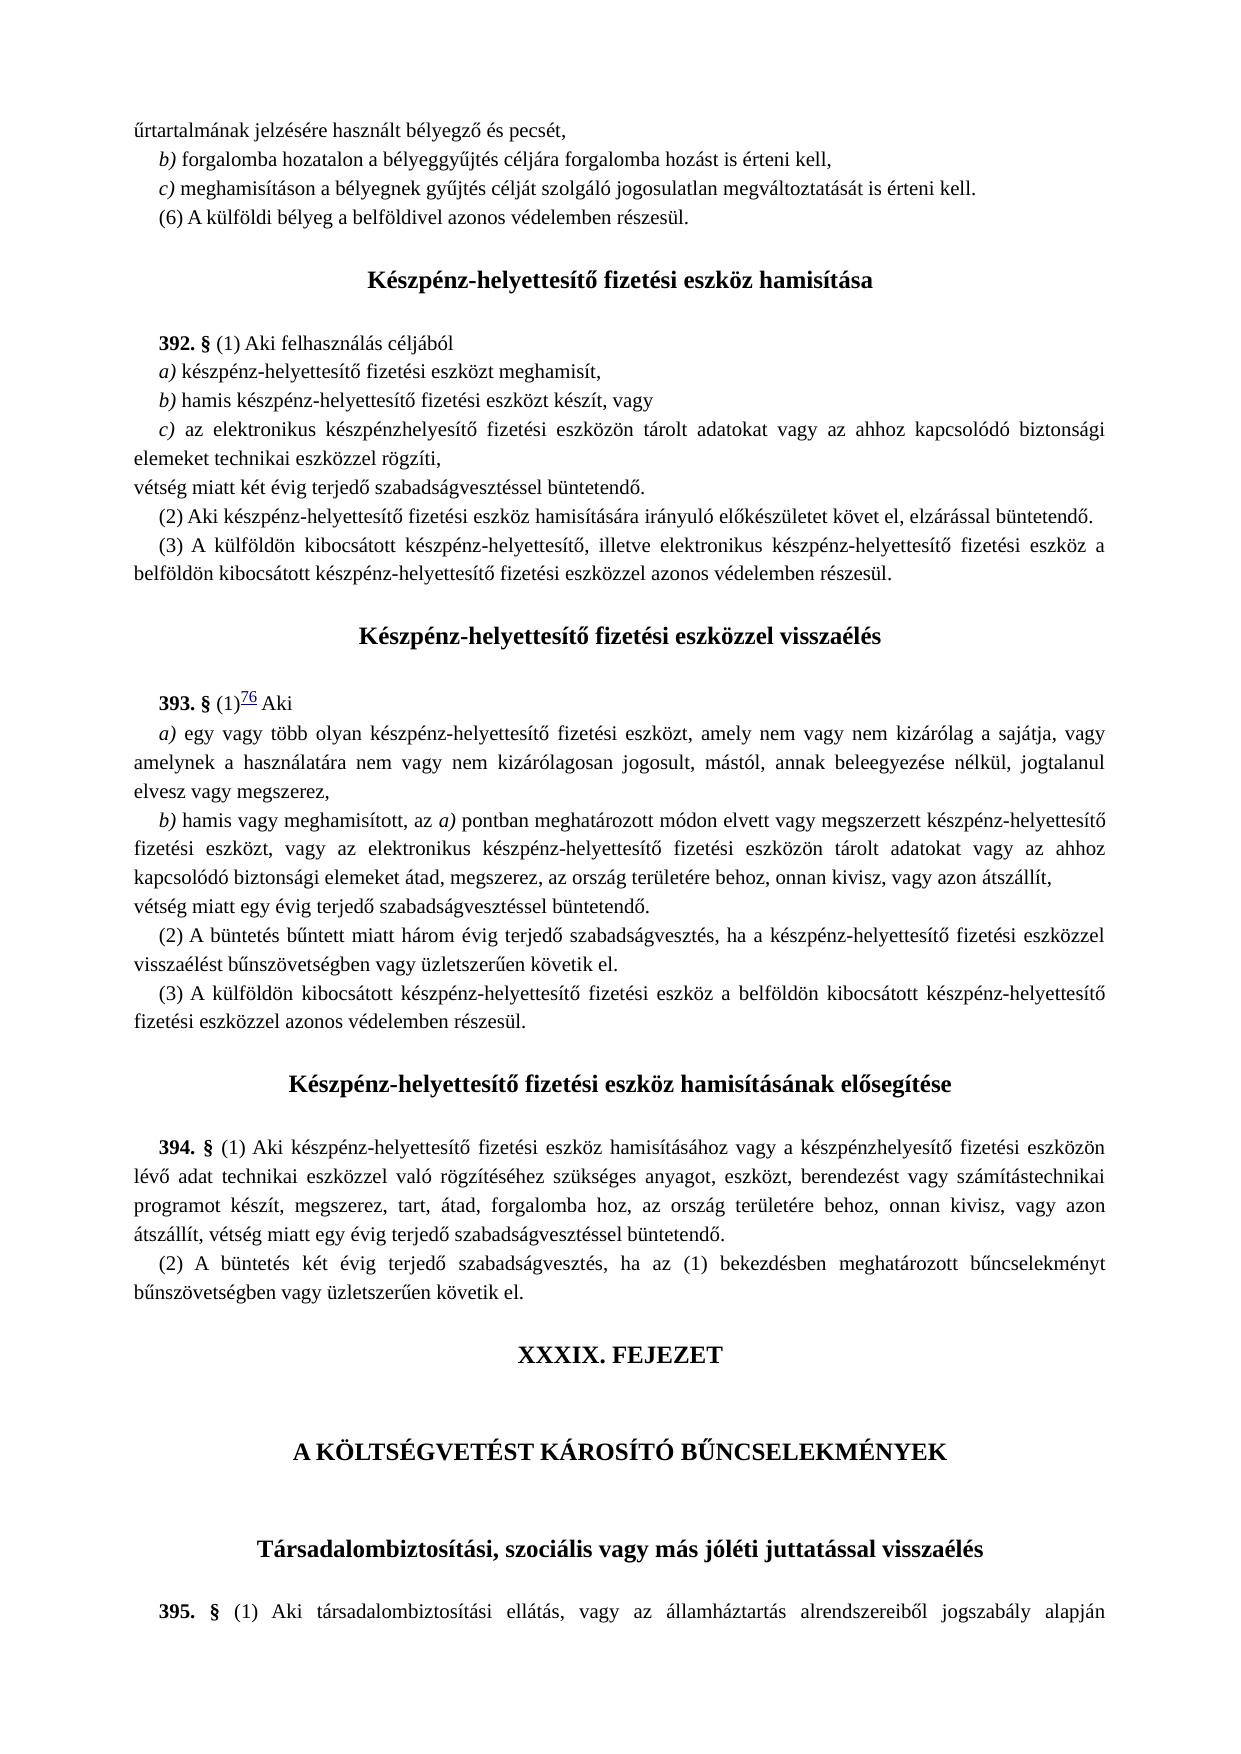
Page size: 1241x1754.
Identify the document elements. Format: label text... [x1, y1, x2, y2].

text A KÖLTSÉGVETÉST KÁROSÍTÓ BŰNCSELEKMÉNYEK [134, 1437, 1106, 1465]
text 393. § (1)76 Aki [134, 687, 1106, 715]
text (2) A büntetés két évig terjedő szabadságvesztés, ha az (1) bekezdésben meghatározott bűncselekményt bűnszövetségben vagy üzletszerűen követik el. [134, 1251, 1106, 1304]
text c) meghamisításon a bélyegnek gyűjtés célját szolgáló jogosulatlan megváltoztatását is érteni kell. [134, 176, 1106, 200]
text 392. § (1) Aki felhasználás céljából [134, 331, 1106, 354]
text a) készpénz-helyettesítő fizetési eszközt meghamisít, [134, 359, 1106, 383]
text Készpénz-helyettesítő fizetési eszközzel visszaélés [134, 621, 1106, 650]
text XXXIX. FEJEZET [134, 1340, 1106, 1368]
text c) az elektronikus készpénzhelyesítő fizetési eszközön tárolt adatokat vagy az ahhoz kapcsolódó biztonsági elemeket technikai eszközzel rögzíti, [134, 417, 1106, 470]
text (2) Aki készpénz-helyettesítő fizetési eszköz hamisítására irányuló előkészületet követ el, elzárással büntetendő. [134, 504, 1106, 528]
text vétség miatt egy évig terjedő szabadságvesztéssel büntetendő. [134, 894, 1106, 918]
text b) hamis vagy meghamisított, az a) pontban meghatározott módon elvett vagy megszerzett készpénz-helyettesítő fizetési eszközt, vagy az elektronikus készpénz-helyettesítő fizetési eszközön tárolt adatokat vagy az ahhoz kapcsolódó biztonsági elemeket átad, megszerez, az ország területére behoz, onnan kivisz, vagy azon átszállít, [134, 807, 1106, 889]
text (3) A külföldön kibocsátott készpénz-helyettesítő, illetve elektronikus készpénz-helyettesítő fizetési eszköz a belföldön kibocsátott készpénz-helyettesítő fizetési eszközzel azonos védelemben részesül. [134, 532, 1106, 585]
text vétség miatt két évig terjedő szabadságvesztéssel büntetendő. [134, 475, 1106, 499]
text 395. § (1) Aki társadalombiztosítási ellátás, vagy az államháztartás alrendszereiből jogszabály alapján [134, 1599, 1106, 1623]
text 394. § (1) Aki készpénz-helyettesítő fizetési eszköz hamisításához vagy a készpénzhelyesítő fizetési eszközön lévő adat technikai eszközzel való rögzítéséhez szükséges anyagot, eszközt, berendezést vagy számítástechnikai programot készít, megszerez, tart, átad, forgalomba hoz, az ország területére behoz, onnan kivisz, vagy azon átszállít, vétség miatt egy évig terjedő szabadságvesztéssel büntetendő. [134, 1135, 1106, 1246]
text (2) A büntetés bűntett miatt három évig terjedő szabadságvesztés, ha a készpénz-helyettesítő fizetési eszközzel visszaélést bűnszövetségben vagy üzletszerűen követik el. [134, 923, 1106, 976]
text (3) A külföldön kibocsátott készpénz-helyettesítő fizetési eszköz a belföldön kibocsátott készpénz-helyettesítő fizetési eszközzel azonos védelemben részesül. [134, 981, 1106, 1033]
text űrtartalmának jelzésére használt bélyegző és pecsét, [134, 118, 1106, 142]
text Készpénz-helyettesítő fizetési eszköz hamisítása [134, 265, 1106, 293]
text Készpénz-helyettesítő fizetési eszköz hamisításának elősegítése [134, 1069, 1106, 1098]
text Társadalombiztosítási, szociális vagy más jóléti juttatással visszaélés [134, 1534, 1106, 1562]
text b) hamis készpénz-helyettesítő fizetési eszközt készít, vagy [134, 388, 1106, 412]
text a) egy vagy több olyan készpénz-helyettesítő fizetési eszközt, amely nem vagy nem kizárólag a sajátja, vagy amelynek a használatára nem vagy nem kizárólagosan jogosult, mástól, annak beleegyezése nélkül, jogtalanul elvesz vagy megszerez, [134, 721, 1106, 803]
text b) forgalomba hozatalon a bélyeggyűjtés céljára forgalomba hozást is érteni kell, [134, 147, 1106, 171]
text (6) A külföldi bélyeg a belföldivel azonos védelemben részesül. [134, 205, 1106, 229]
